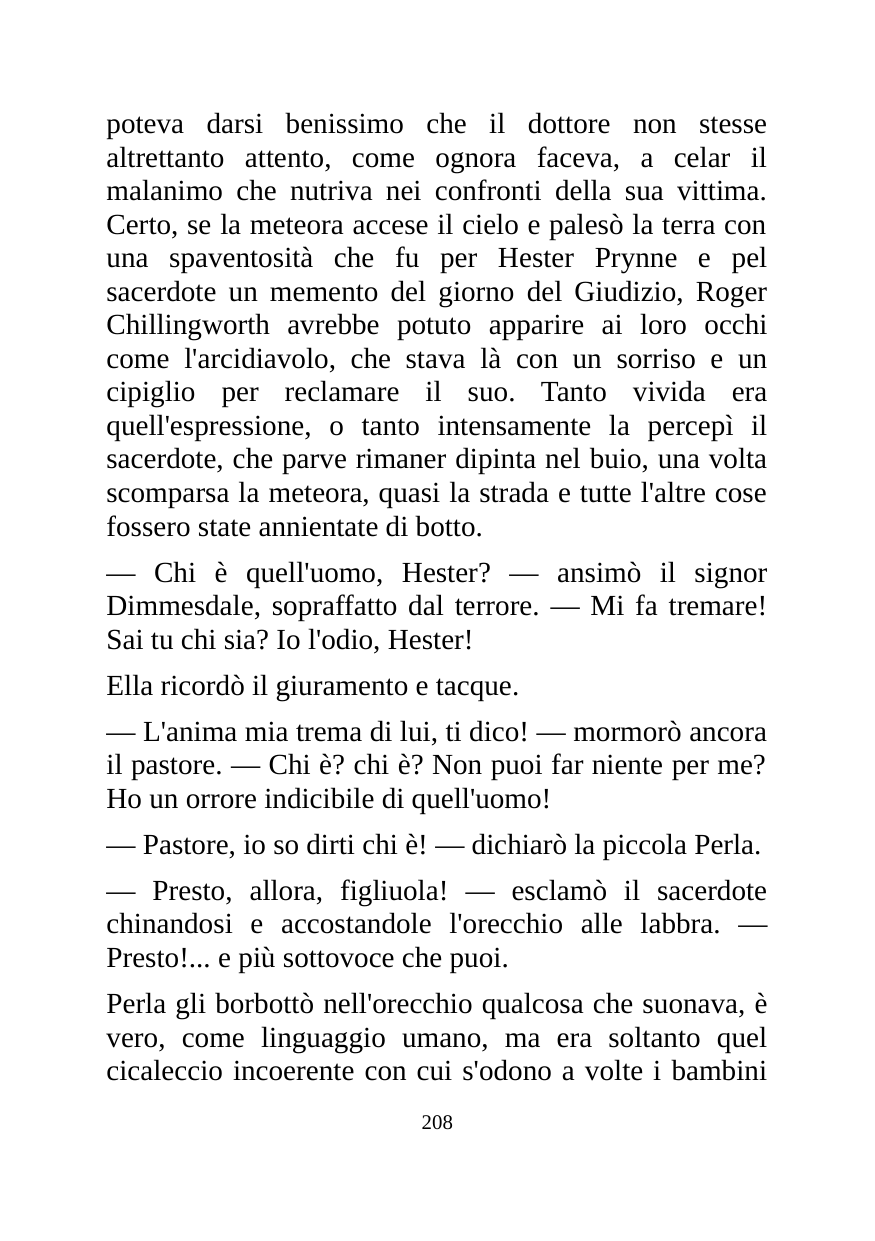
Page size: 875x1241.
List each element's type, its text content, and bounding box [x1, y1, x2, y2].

text — Pastore, io so dirti chi è! — dichiarò la piccola Perla. [106, 827, 768, 861]
text Ella ricordò il giuramento e tacque. [106, 668, 768, 701]
text poteva darsi benissimo che il dottore non stesse altrettanto attento, come ognora faceva, a celar il malanimo che nutriva nei confronti della sua vittima. Certo, se la meteora accese il cielo e palesò la terra con una spaventosità che fu per Hester Prynne e pel sacerdote un memento del giorno del Giudizio, Roger Chillingworth avrebbe potuto apparire ai loro occhi come l'arcidiavolo, che stava là con un sorriso e un cipiglio per reclamare il suo. Tanto vivida era quell'espressione, o tanto intensamente la percepì il sacerdote, che parve rimaner dipinta nel buio, una volta scomparsa la meteora, quasi la strada e tutte l'altre cose fossero state annientate di botto. [106, 106, 768, 542]
text — Presto, allora, figliuola! — esclamò il sacerdote chinandosi e accostandole l'orecchio alle labbra. — Presto!... e più sottovoce che puoi. [106, 873, 768, 974]
text Perla gli borbottò nell'orecchio qualcosa che suonava, è vero, come linguaggio umano, ma era soltanto quel cicaleccio incoerente con cui s'odono a volte i bambini [106, 986, 768, 1087]
text — Chi è quell'uomo, Hester? — ansimò il signor Dimmesdale, sopraffatto dal terrore. — Mi fa tremare! Sai tu chi sia? Io l'odio, Hester! [106, 555, 768, 655]
text — L'anima mia trema di lui, ti dico! — mormorò ancora il pastore. — Chi è? chi è? Non puoi far niente per me? Ho un orrore indicibile di quell'uomo! [106, 714, 768, 814]
